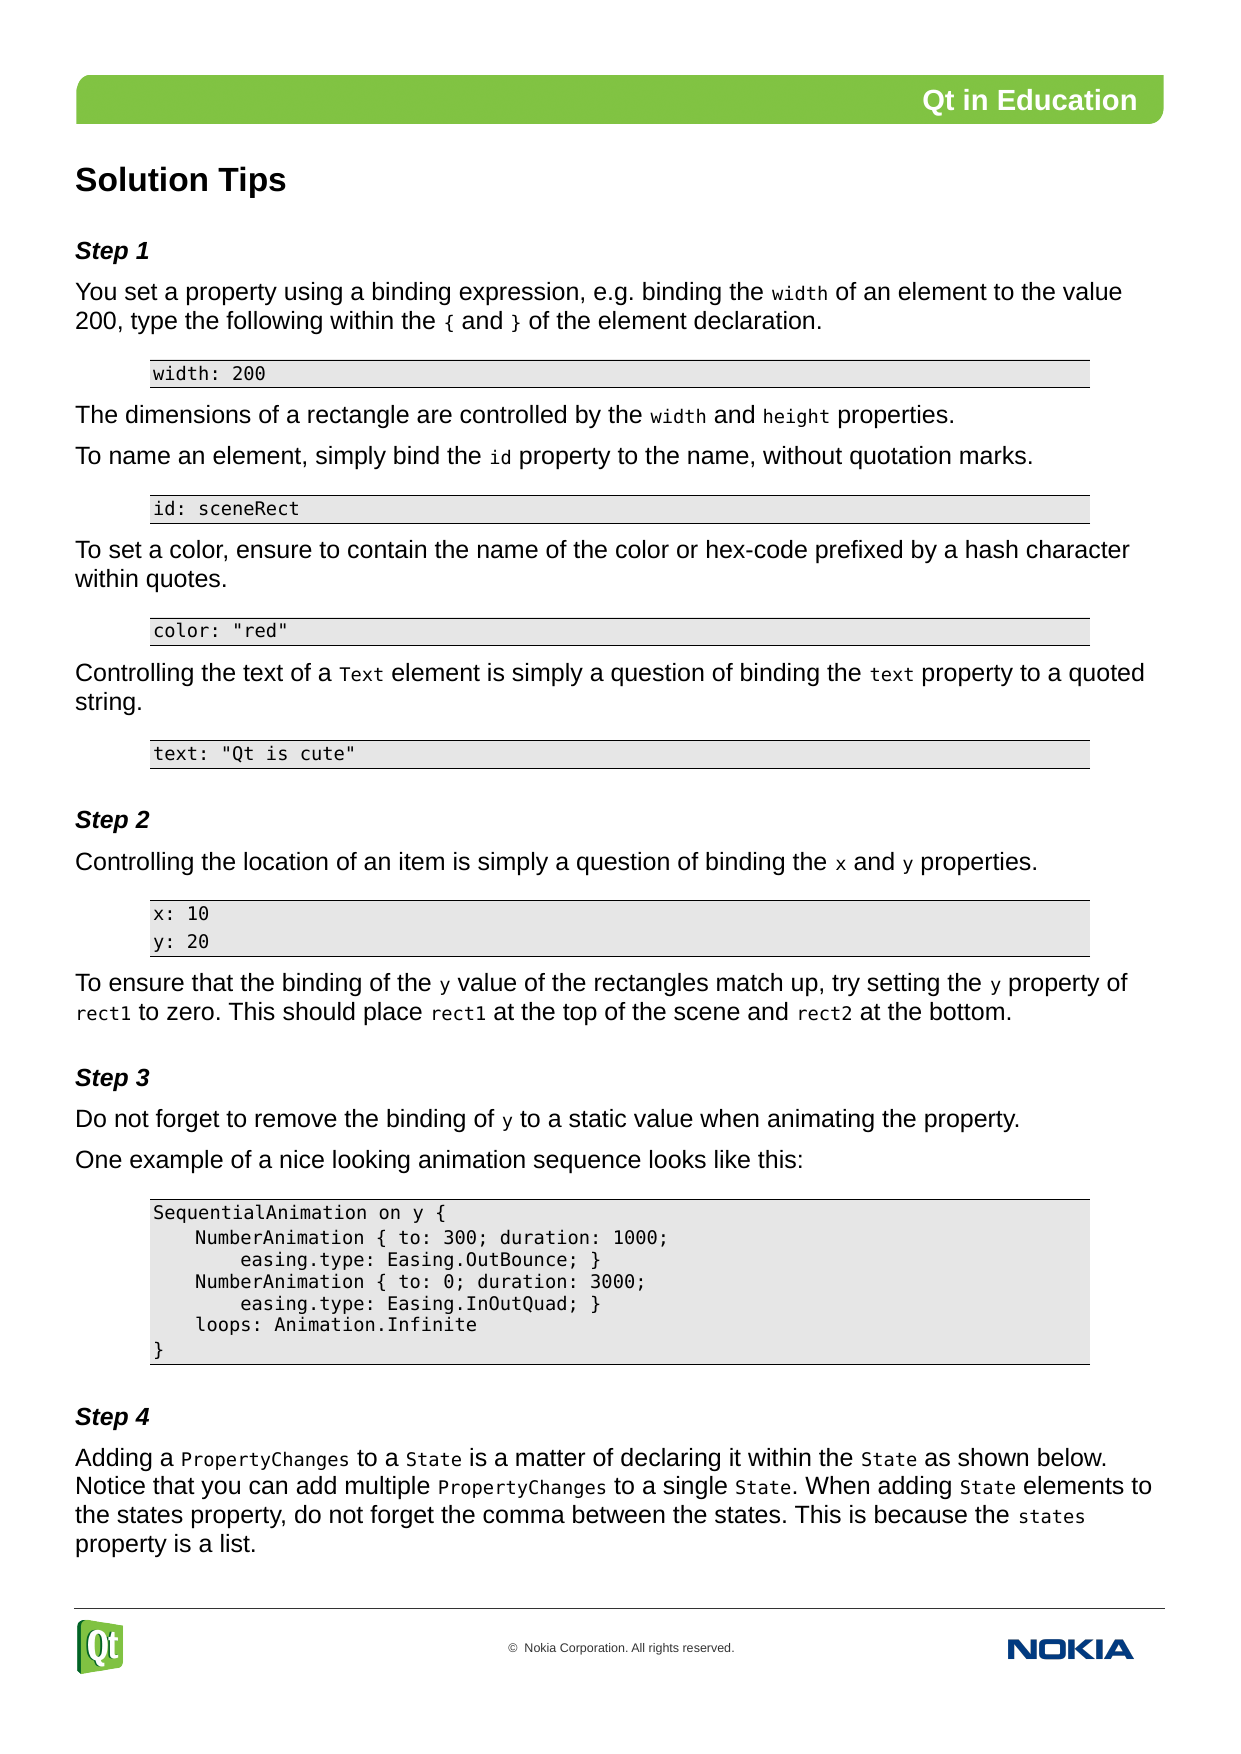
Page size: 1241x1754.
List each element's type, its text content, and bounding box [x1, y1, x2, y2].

text The dimensions of a rectangle are controlled by the width and height properties. [75, 400, 1165, 429]
text You set a property using a binding expression, e.g. binding the width of an element to the value 200, type the following within the { and } of the element declaration. [75, 277, 1165, 335]
subtitle Step 2 [75, 806, 1165, 834]
picture [76, 75, 1164, 124]
text SequentialAnimation on y { [150, 1200, 1090, 1227]
subtitle Step 3 [75, 1063, 1165, 1092]
picture [73, 1615, 127, 1679]
text To name an element, simply bind the id property to the name, without quotation marks. [75, 441, 1165, 470]
text NumberAnimation { to: 0; duration: 3000; [150, 1271, 1090, 1293]
text Controlling the text of a Text element is simply a question of binding the text property to a quoted string. [75, 658, 1165, 715]
text Do not forget to remove the binding of y to a static value when animating the property. [75, 1104, 1165, 1133]
text easing.type: Easing.InOutQuad; } [150, 1293, 1090, 1314]
text loops: Animation.Infinite [150, 1314, 1090, 1336]
text y: 20 [150, 928, 1090, 956]
text To set a color, ensure to contain the name of the color or hex-code prefixed by a hash character within quotes. [75, 535, 1165, 593]
text id: sceneRect [150, 496, 1090, 523]
text easing.type: Easing.OutBounce; } [150, 1249, 1090, 1271]
text Controlling the location of an item is simply a question of binding the x and y properties. [75, 847, 1165, 875]
subtitle Step 1 [75, 236, 1165, 265]
text color: "red" [150, 619, 1090, 645]
text x: 10 [150, 901, 1090, 928]
subtitle Solution Tips [75, 160, 1165, 199]
text To ensure that the binding of the y value of the rectangles match up, try setting the y property of rect1 to zero. This should place rect1 at the top of the scene and rect2 at the bottom. [75, 968, 1165, 1026]
text text: "Qt is cute" [150, 741, 1090, 768]
text NumberAnimation { to: 300; duration: 1000; [150, 1227, 1090, 1249]
text One example of a nice looking animation sequence looks like this: [75, 1146, 1165, 1174]
text Adding a PropertyChanges to a State is a matter of declaring it within the State as shown below. Notice that you can add multiple PropertyChanges to a single State. When adding State elements to the states property, do not forget the comma between the states. This is because the states property is a list. [75, 1443, 1165, 1558]
text } [150, 1336, 1090, 1364]
picture [978, 1610, 1164, 1688]
subtitle Step 4 [75, 1402, 1165, 1430]
text width: 200 [150, 361, 1090, 387]
